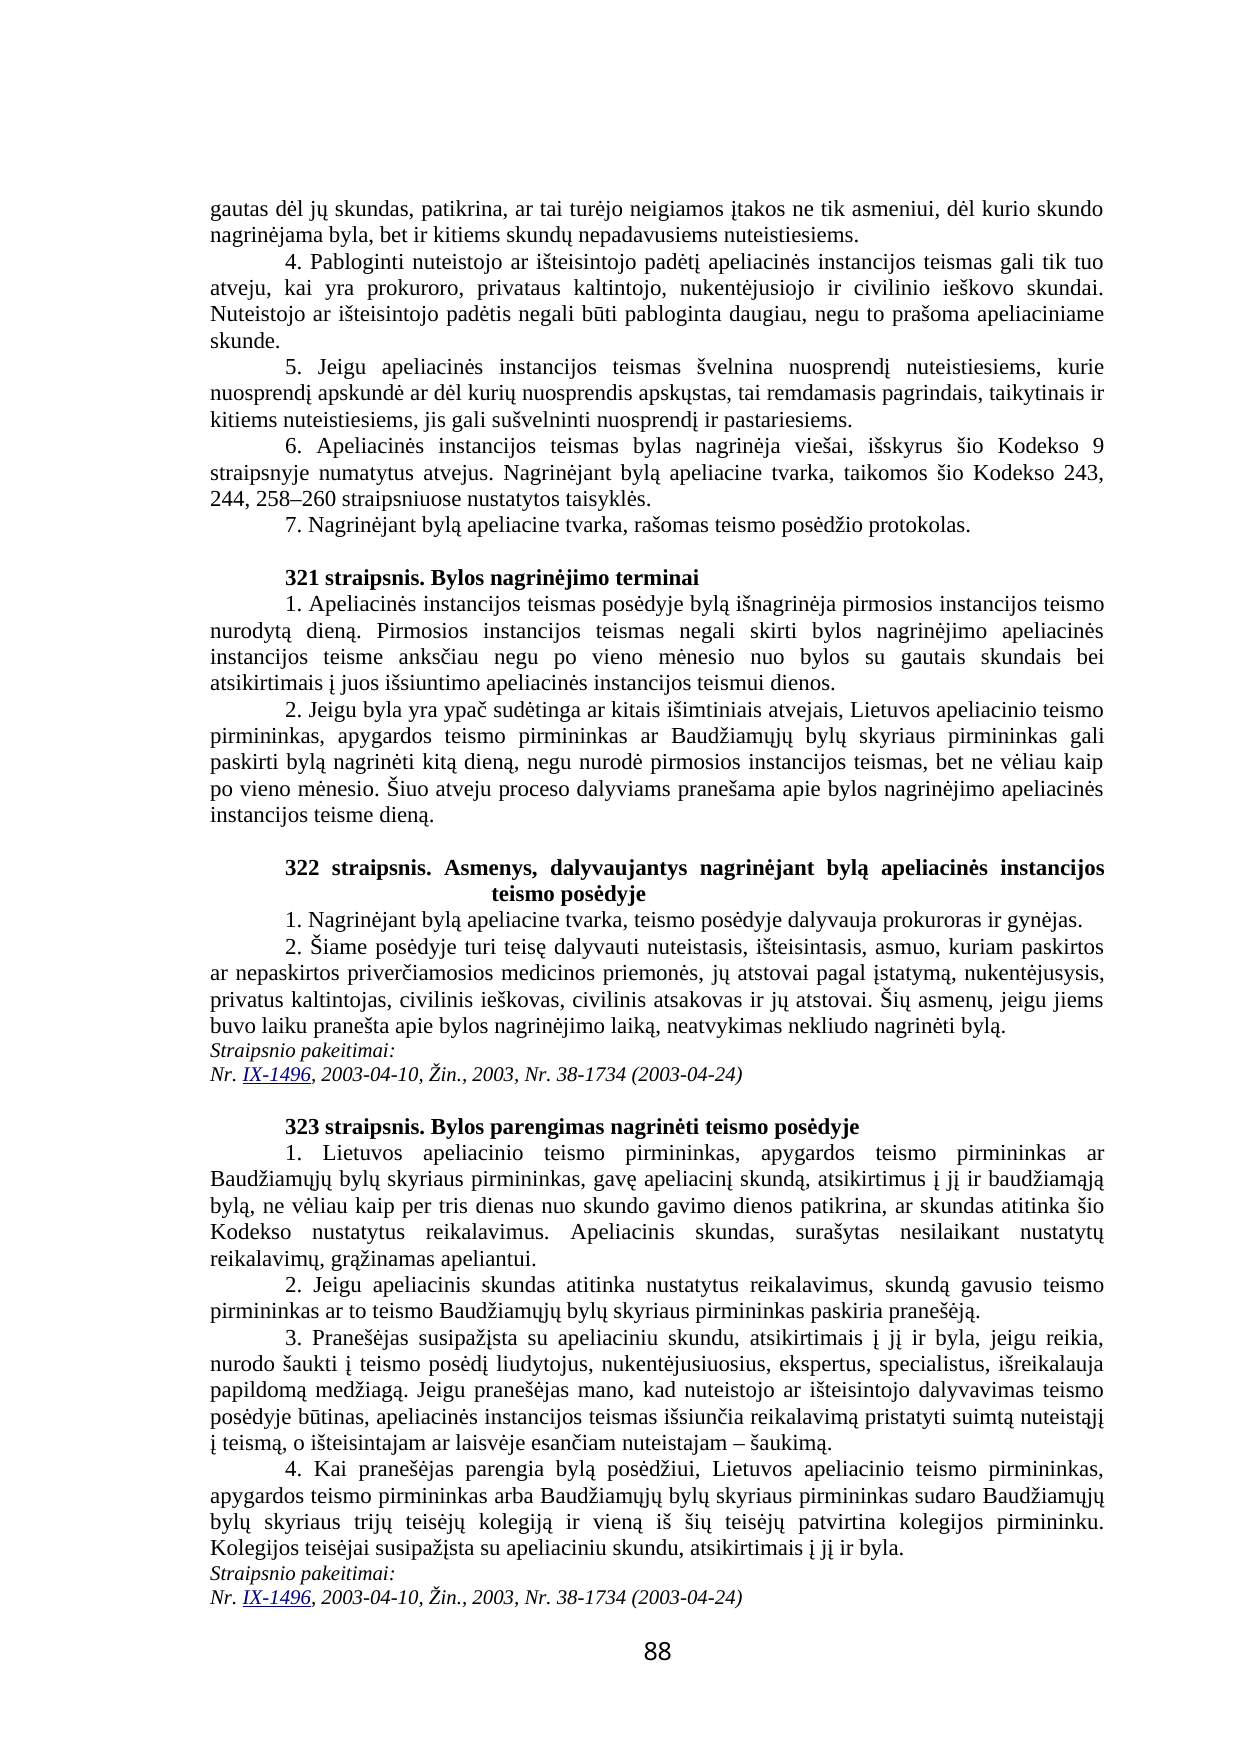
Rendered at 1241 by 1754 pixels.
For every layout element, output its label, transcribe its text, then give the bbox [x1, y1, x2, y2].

text 2. Jeigu byla yra ypač sudėtinga ar kitais išimtiniais atvejais, Lietuvos apeliacinio teismo pirmininkas, apygardos teismo pirmininkas ar Baudžiamųjų bylų skyriaus pirmininkas gali paskirti bylą nagrinėti kitą dieną, negu nurodė pirmosios instancijos teismas, bet ne vėliau kaip po vieno mėnesio. Šiuo atveju proceso dalyviams pranešama apie bylos nagrinėjimo apeliacinės instancijos teisme dieną. [210, 696, 1106, 827]
text 322 straipsnis. Asmenys, dalyvaujantys nagrinėjant bylą apeliacinės instancijos teismo posėdyje [285, 854, 1106, 907]
text gautas dėl jų skundas, patikrina, ar tai turėjo neigiamos įtakos ne tik asmeniui, dėl kurio skundo nagrinėjama byla, bet ir kitiems skundų nepadavusiems nuteistiesiems. [210, 195, 1106, 248]
text 2. Šiame posėdyje turi teisę dalyvauti nuteistasis, išteisintasis, asmuo, kuriam paskirtos ar nepaskirtos priverčiamosios medicinos priemonės, jų atstovai pagal įstatymą, nukentėjusysis, privatus kaltintojas, civilinis ieškovas, civilinis atsakovas ir jų atstovai. Šių asmenų, jeigu jiems buvo laiku pranešta apie bylos nagrinėjimo laiką, neatvykimas nekliudo nagrinėti bylą. [210, 933, 1106, 1038]
text 1. Nagrinėjant bylą apeliacine tvarka, teismo posėdyje dalyvauja prokuroras ir gynėjas. [210, 907, 1106, 933]
text 1. Lietuvos apeliacinio teismo pirmininkas, apygardos teismo pirmininkas ar Baudžiamųjų bylų skyriaus pirmininkas, gavę apeliacinį skundą, atsikirtimus į jį ir baudžiamąją bylą, ne vėliau kaip per tris dienas nuo skundo gavimo dienos patikrina, ar skundas atitinka šio Kodekso nustatytus reikalavimus. Apeliacinis skundas, surašytas nesilaikant nustatytų reikalavimų, grąžinamas apeliantui. [210, 1139, 1106, 1271]
text Straipsnio pakeitimai: [210, 1561, 1106, 1585]
text 5. Jeigu apeliacinės instancijos teismas švelnina nuosprendį nuteistiesiems, kurie nuosprendį apskundė ar dėl kurių nuosprendis apskųstas, tai remdamasis pagrindais, taikytinais ir kitiems nuteistiesiems, jis gali sušvelninti nuosprendį ir pastariesiems. [210, 353, 1106, 432]
text 4. Kai pranešėjas parengia bylą posėdžiui, Lietuvos apeliacinio teismo pirmininkas, apygardos teismo pirmininkas arba Baudžiamųjų bylų skyriaus pirmininkas sudaro Baudžiamųjų bylų skyriaus trijų teisėjų kolegiją ir vieną iš šių teisėjų patvirtina kolegijos pirmininku. Kolegijos teisėjai susipažįsta su apeliaciniu skundu, atsikirtimais į jį ir byla. [210, 1455, 1106, 1561]
text 321 straipsnis. Bylos nagrinėjimo terminai [210, 564, 1106, 590]
text 323 straipsnis. Bylos parengimas nagrinėti teismo posėdyje [210, 1113, 1106, 1139]
text 1. Apeliacinės instancijos teismas posėdyje bylą išnagrinėja pirmosios instancijos teismo nurodytą dieną. Pirmosios instancijos teismas negali skirti bylos nagrinėjimo apeliacinės instancijos teisme anksčiau negu po vieno mėnesio nuo bylos su gautais skundais bei atsikirtimais į juos išsiuntimo apeliacinės instancijos teismui dienos. [210, 590, 1106, 696]
text 2. Jeigu apeliacinis skundas atitinka nustatytus reikalavimus, skundą gavusio teismo pirmininkas ar to teismo Baudžiamųjų bylų skyriaus pirmininkas paskiria pranešėją. [210, 1271, 1106, 1324]
text Straipsnio pakeitimai: [210, 1038, 1106, 1062]
text Nr. IX-1496, 2003-04-10, Žin., 2003, Nr. 38-1734 (2003-04-24) [210, 1062, 1106, 1086]
text 6. Apeliacinės instancijos teismas bylas nagrinėja viešai, išskyrus šio Kodekso 9 straipsnyje numatytus atvejus. Nagrinėjant bylą apeliacine tvarka, taikomos šio Kodekso 243, 244, 258–260 straipsniuose nustatytos taisyklės. [210, 432, 1106, 511]
text 4. Pabloginti nuteistojo ar išteisintojo padėtį apeliacinės instancijos teismas gali tik tuo atveju, kai yra prokuroro, privataus kaltintojo, nukentėjusiojo ir civilinio ieškovo skundai. Nuteistojo ar išteisintojo padėtis negali būti pabloginta daugiau, negu to prašoma apeliaciniame skunde. [210, 248, 1106, 353]
text 3. Pranešėjas susipažįsta su apeliaciniu skundu, atsikirtimais į jį ir byla, jeigu reikia, nurodo šaukti į teismo posėdį liudytojus, nukentėjusiuosius, ekspertus, specialistus, išreikalauja papildomą medžiagą. Jeigu pranešėjas mano, kad nuteistojo ar išteisintojo dalyvavimas teismo posėdyje būtinas, apeliacinės instancijos teismas išsiunčia reikalavimą pristatyti suimtą nuteistąjį į teismą, o išteisintajam ar laisvėje esančiam nuteistajam – šaukimą. [210, 1324, 1106, 1455]
text 7. Nagrinėjant bylą apeliacine tvarka, rašomas teismo posėdžio protokolas. [210, 511, 1106, 538]
text Nr. IX-1496, 2003-04-10, Žin., 2003, Nr. 38-1734 (2003-04-24) [210, 1585, 1106, 1609]
